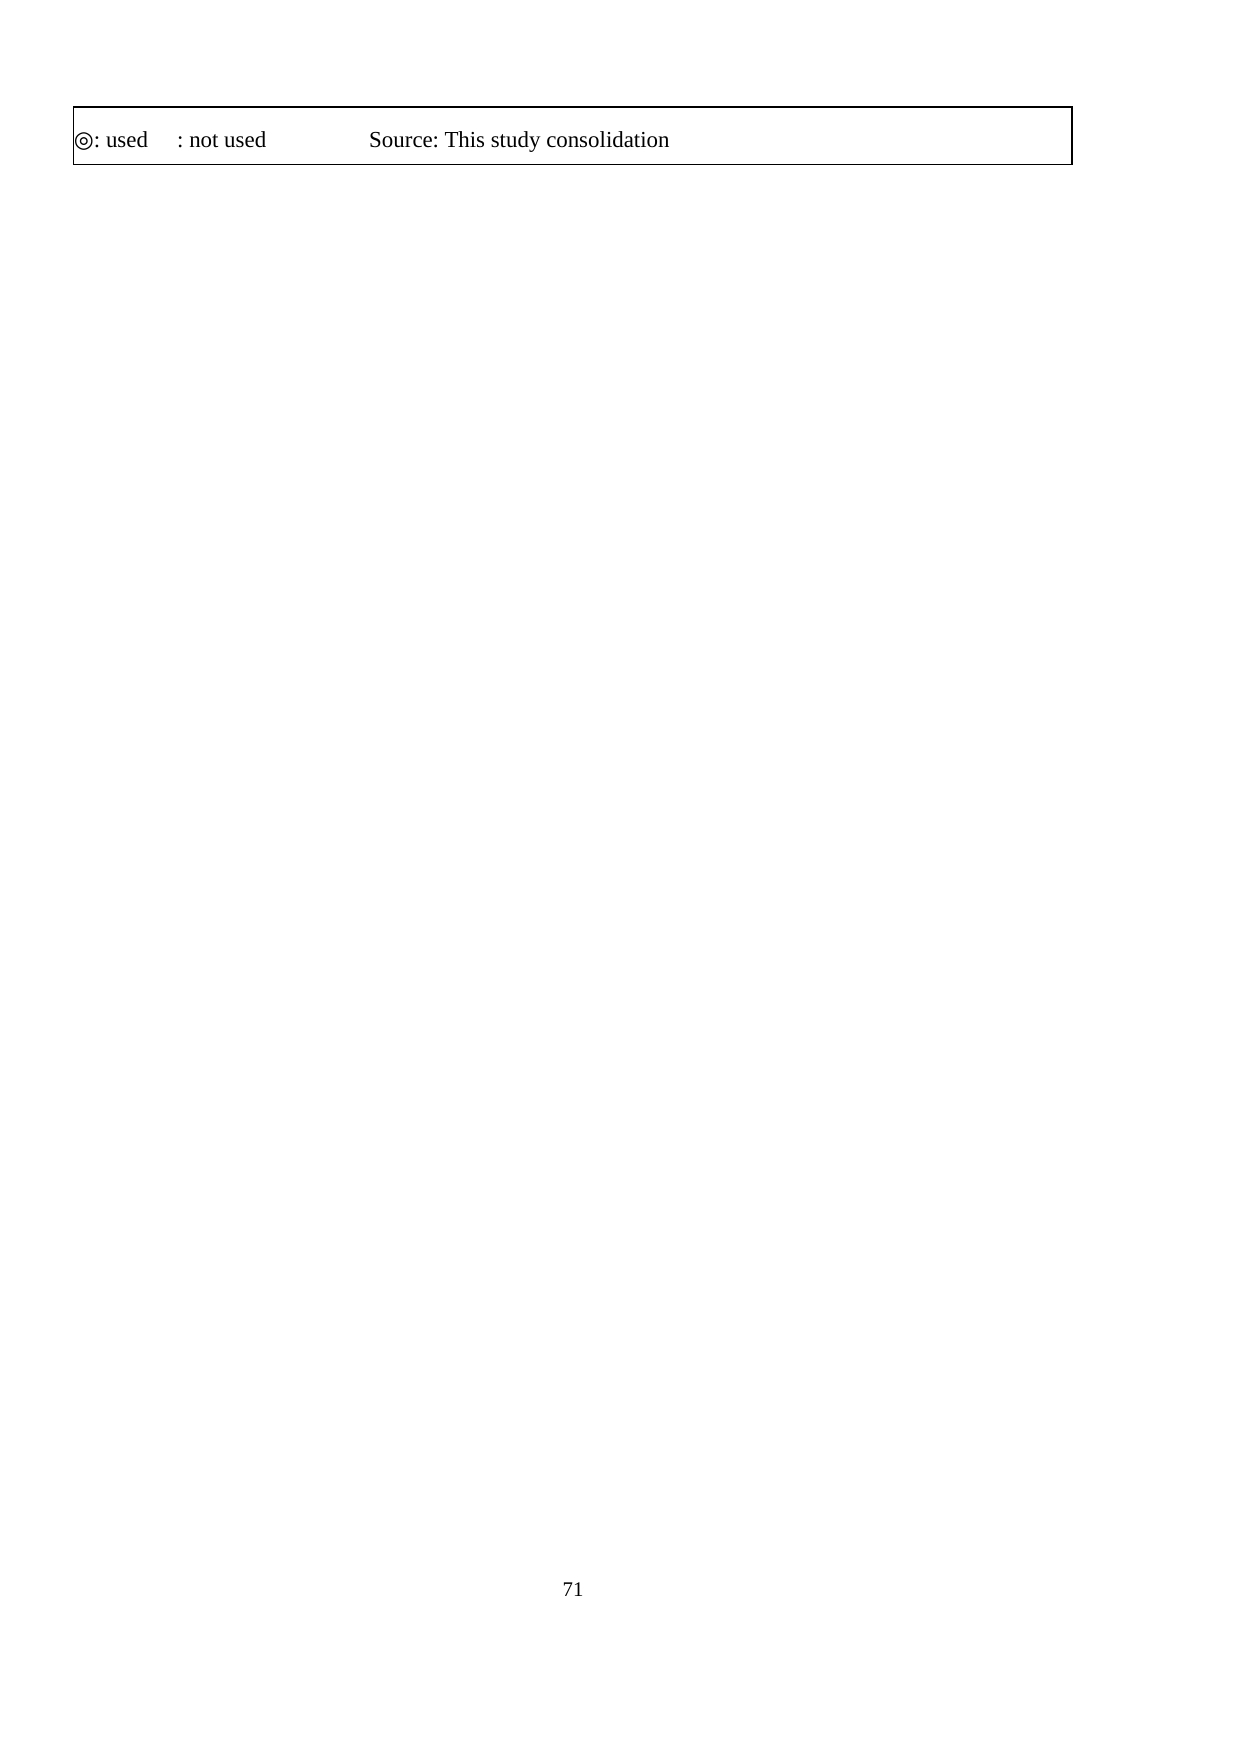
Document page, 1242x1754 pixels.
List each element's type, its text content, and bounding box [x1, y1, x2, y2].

table_cell ◎: used : not used Source: This study consolidation [74, 108, 1071, 164]
